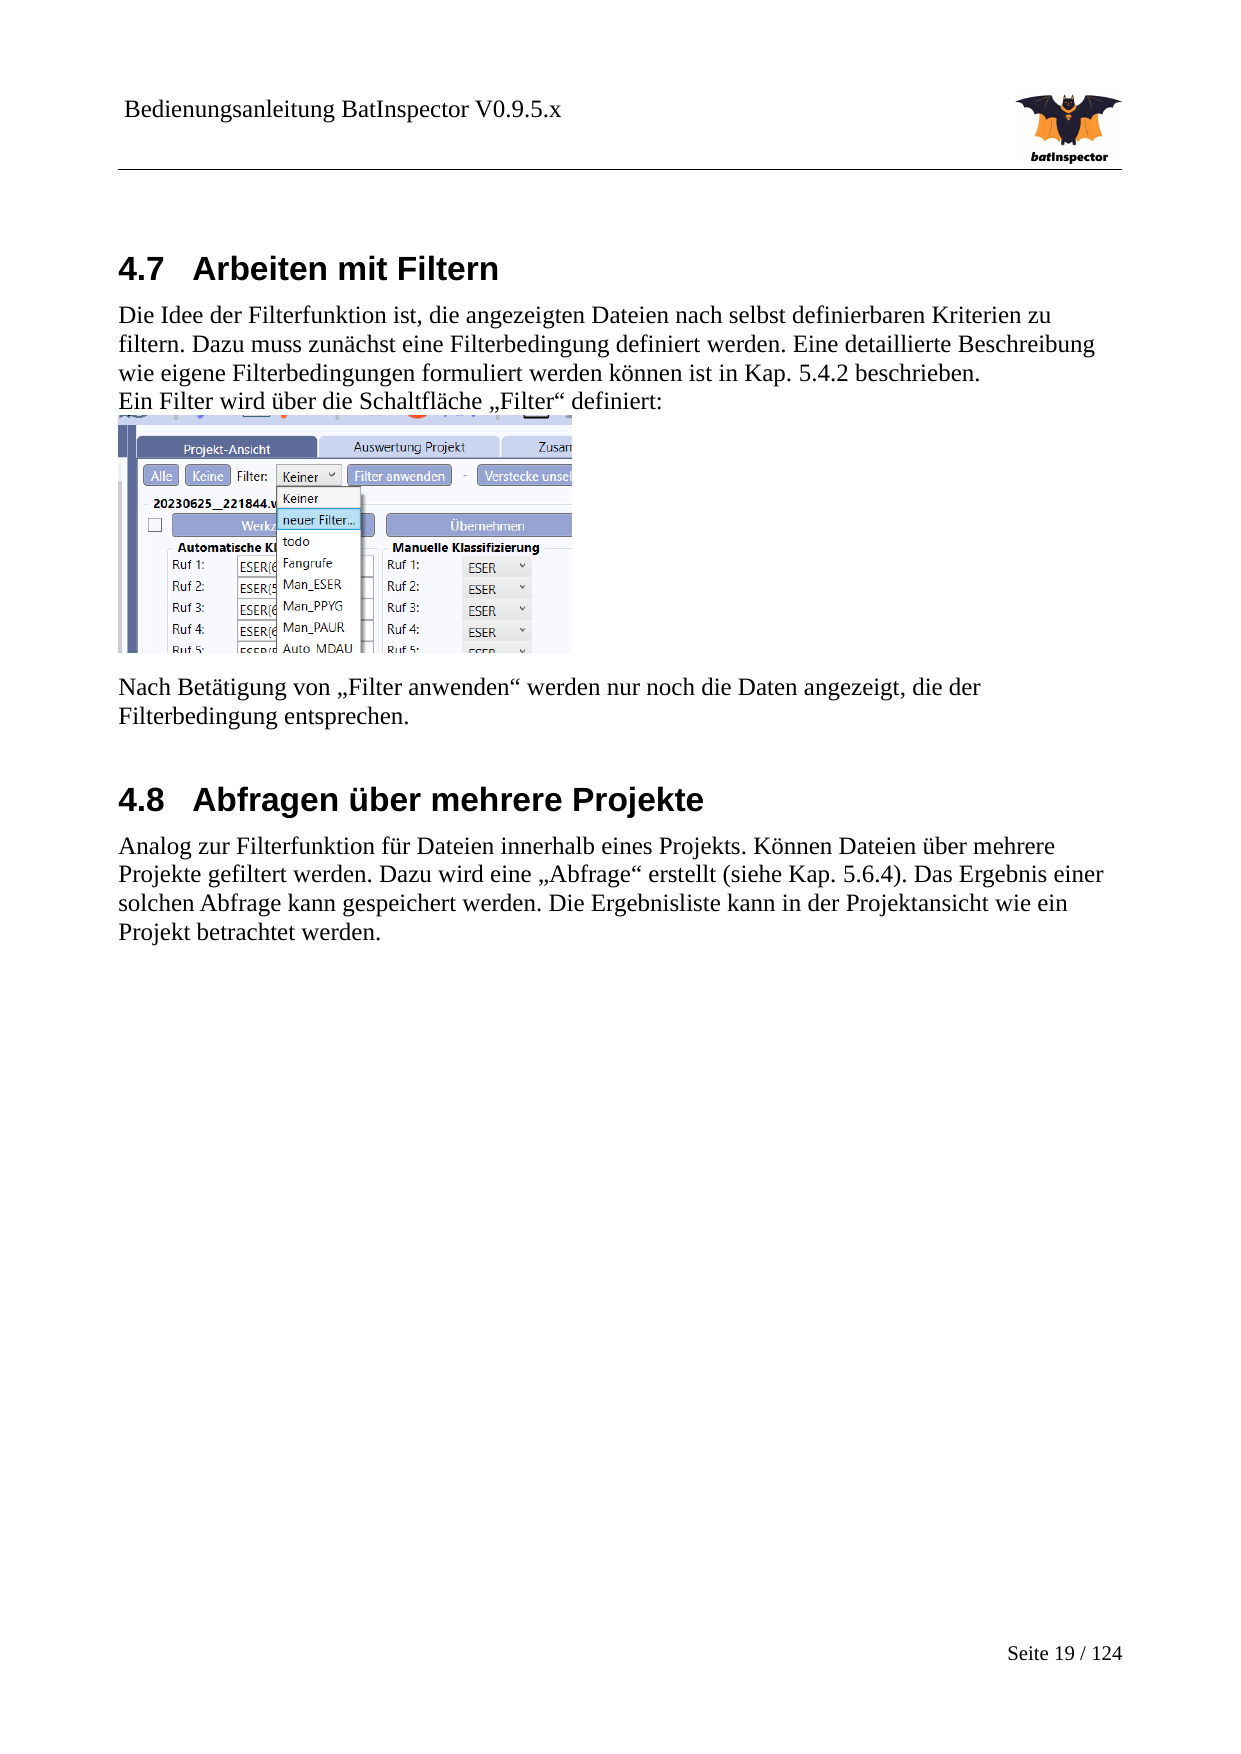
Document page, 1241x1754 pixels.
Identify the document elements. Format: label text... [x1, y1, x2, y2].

text Nach Betätigung von „Filter anwenden“ werden nur noch die Daten angezeigt, die der Filterbedingung entsprechen. [118, 672, 1122, 730]
picture [118, 415, 572, 653]
text Die Idee der Filterfunktion ist, die angezeigten Dateien nach selbst definierbaren Kriterien zu filtern. Dazu muss zunächst eine Filterbedingung definiert werden. Eine detaillierte Beschreibung wie eigene Filterbedingungen formuliert werden können ist in Kap. 5.4.2 beschrieben. [118, 300, 1122, 386]
picture [1015, 88, 1125, 165]
subtitle Abfragen über mehrere Projekte [118, 779, 1122, 818]
subtitle Arbeiten mit Filtern [118, 249, 1122, 288]
text Ein Filter wird über die Schaltfläche „Filter“ definiert: [118, 386, 1122, 672]
text Analog zur Filterfunktion für Dateien innerhalb eines Projekts. Können Dateien über mehrere Projekte gefiltert werden. Dazu wird eine „Abfrage“ erstellt (siehe Kap. 5.6.4). Das Ergebnis einer solchen Abfrage kann gespeichert werden. Die Ergebnisliste kann in der Projektansicht wie ein Projekt betrachtet werden. [118, 831, 1122, 946]
